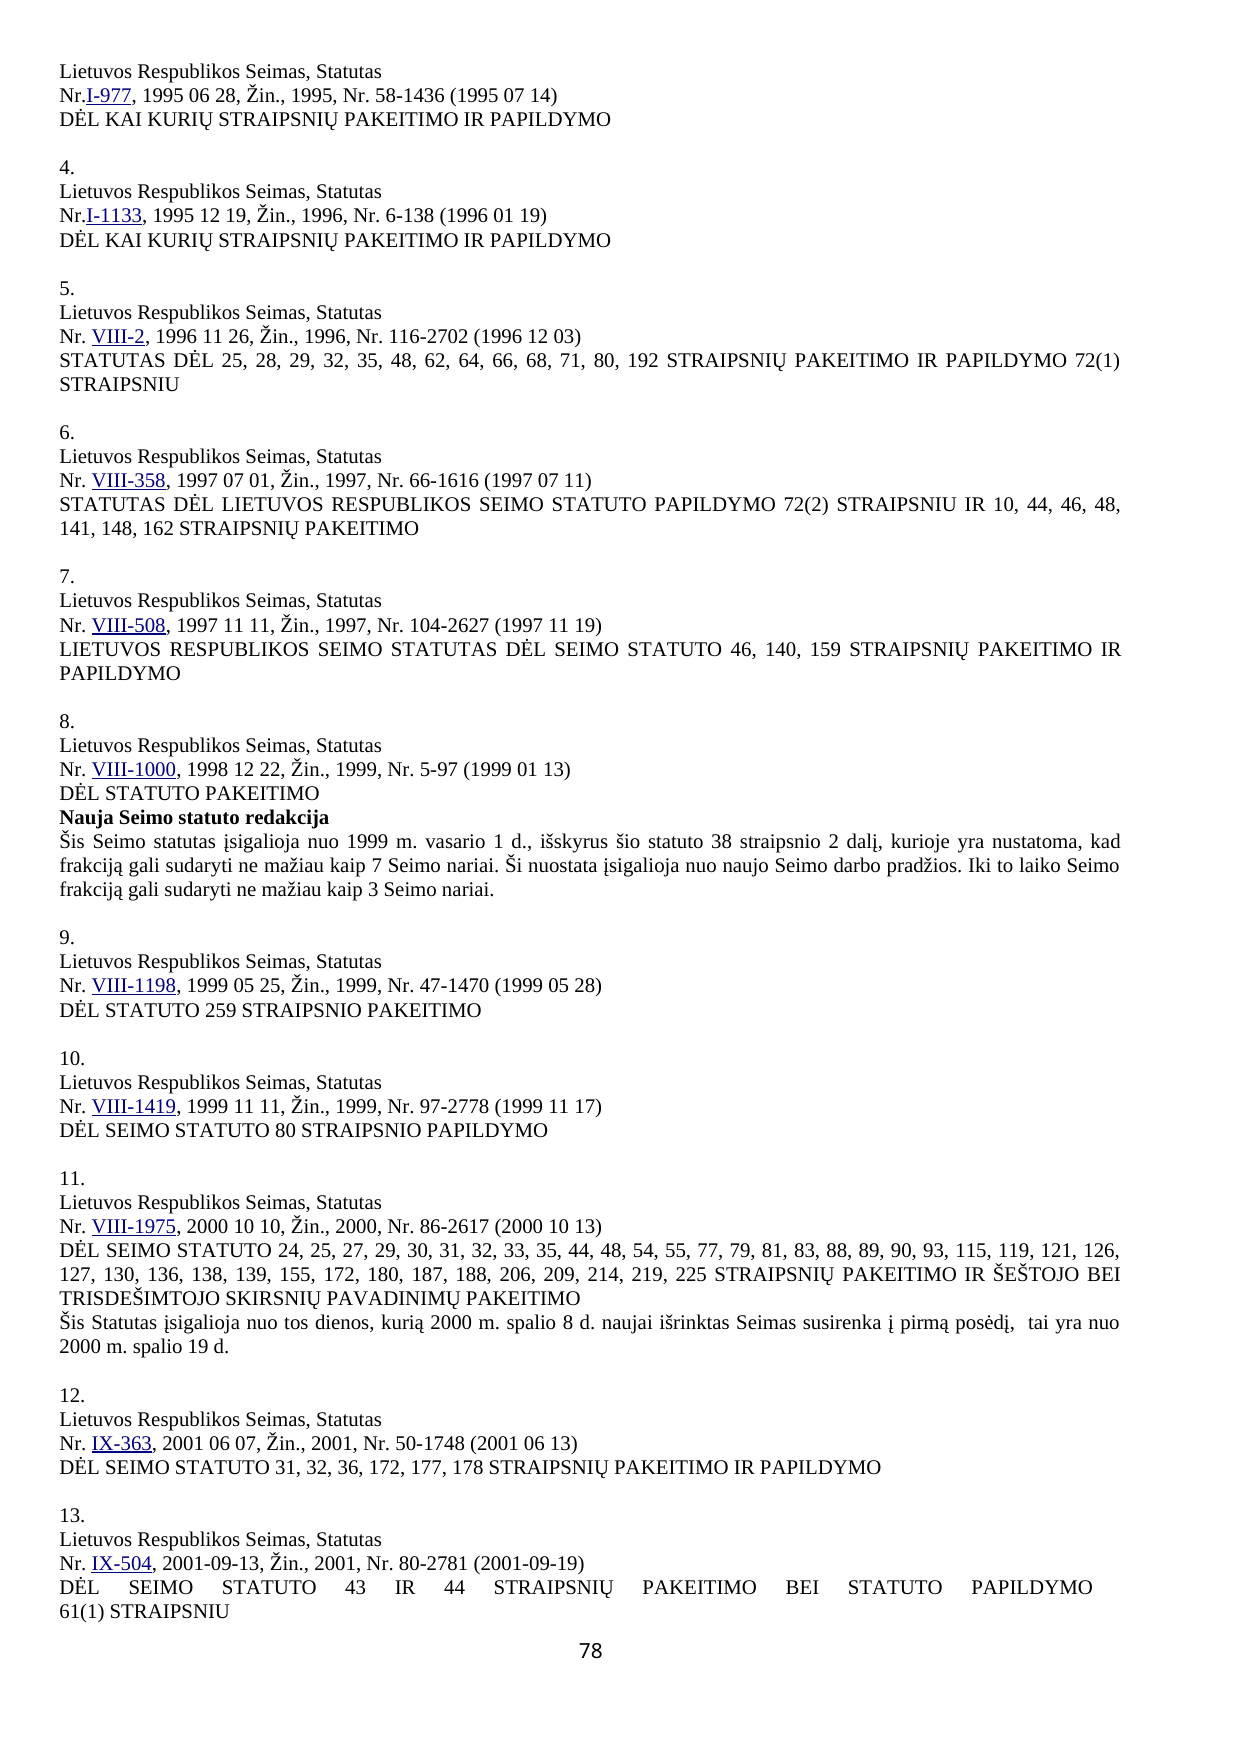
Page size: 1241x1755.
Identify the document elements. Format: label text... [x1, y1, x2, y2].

text 11. [59, 1166, 1122, 1190]
text Lietuvos Respublikos Seimas, Statutas [59, 444, 1122, 468]
text DĖL SEIMO STATUTO 24, 25, 27, 29, 30, 31, 32, 33, 35, 44, 48, 54, 55, 77, 79, 81, 83, 88, 89, 90, 93, 115, 119, 121, 126, 127, 130, 136, 138, 139, 155, 172, 180, 187, 188, 206, 209, 214, 219, 225 STRAIPSNIŲ PAKEITIMO IR ŠEŠTOJO BEI TRISDEŠIMTOJO SKIRSNIŲ PAVADINIMŲ PAKEITIMO [59, 1238, 1122, 1310]
text Nr. IX-363, 2001 06 07, Žin., 2001, Nr. 50-1748 (2001 06 13) [59, 1431, 1122, 1455]
text DĖL SEIMO STATUTO 80 STRAIPSNIO PAPILDYMO [59, 1118, 1122, 1142]
text Nr. VIII-358, 1997 07 01, Žin., 1997, Nr. 66-1616 (1997 07 11) [59, 468, 1122, 492]
text 6. [59, 420, 1122, 444]
text 13. [59, 1503, 1122, 1527]
text Nr. VIII-1419, 1999 11 11, Žin., 1999, Nr. 97-2778 (1999 11 17) [59, 1094, 1122, 1118]
text DĖL SEIMO STATUTO 43 IR 44 STRAIPSNIŲ PAKEITIMO BEI STATUTO PAPILDYMO 61(1) STRAIPSNIU [59, 1575, 1122, 1623]
text STATUTAS DĖL 25, 28, 29, 32, 35, 48, 62, 64, 66, 68, 71, 80, 192 STRAIPSNIŲ PAKEITIMO IR PAPILDYMO 72(1) STRAIPSNIU [59, 348, 1122, 396]
text DĖL STATUTO 259 STRAIPSNIO PAKEITIMO [59, 997, 1122, 1022]
text Lietuvos Respublikos Seimas, Statutas [59, 1407, 1122, 1431]
text Nr.I-977, 1995 06 28, Žin., 1995, Nr. 58-1436 (1995 07 14) [59, 83, 1122, 107]
text Šis Seimo statutas įsigalioja nuo 1999 m. vasario 1 d., išskyrus šio statuto 38 straipsnio 2 dalį, kurioje yra nustatoma, kad frakciją gali sudaryti ne mažiau kaip 7 Seimo nariai. Ši nuostata įsigalioja nuo naujo Seimo darbo pradžios. Iki to laiko Seimo frakciją gali sudaryti ne mažiau kaip 3 Seimo nariai. [59, 829, 1122, 901]
text Lietuvos Respublikos Seimas, Statutas [59, 1527, 1122, 1551]
text Lietuvos Respublikos Seimas, Statutas [59, 733, 1122, 757]
text Lietuvos Respublikos Seimas, Statutas [59, 59, 1122, 83]
text Lietuvos Respublikos Seimas, Statutas [59, 179, 1122, 203]
text Lietuvos Respublikos Seimas, Statutas [59, 1190, 1122, 1214]
text Lietuvos Respublikos Seimas, Statutas [59, 588, 1122, 612]
text Lietuvos Respublikos Seimas, Statutas [59, 300, 1122, 324]
text 12. [59, 1382, 1122, 1407]
text DĖL KAI KURIŲ STRAIPSNIŲ PAKEITIMO IR PAPILDYMO [59, 227, 1122, 252]
text 4. [59, 155, 1122, 179]
text DĖL STATUTO PAKEITIMO [59, 781, 1122, 805]
text 7. [59, 564, 1122, 588]
text Šis Statutas įsigalioja nuo tos dienos, kurią 2000 m. spalio 8 d. naujai išrinktas Seimas susirenka į pirmą posėdį, tai yra nuo 2000 m. spalio 19 d. [59, 1310, 1122, 1358]
text Nr. VIII-1198, 1999 05 25, Žin., 1999, Nr. 47-1470 (1999 05 28) [59, 973, 1122, 997]
text DĖL KAI KURIŲ STRAIPSNIŲ PAKEITIMO IR PAPILDYMO [59, 107, 1122, 131]
text 10. [59, 1046, 1122, 1070]
text Lietuvos Respublikos Seimas, Statutas [59, 949, 1122, 973]
text 5. [59, 276, 1122, 300]
text Nr. VIII-2, 1996 11 26, Žin., 1996, Nr. 116-2702 (1996 12 03) [59, 324, 1122, 348]
text Nr. VIII-1975, 2000 10 10, Žin., 2000, Nr. 86-2617 (2000 10 13) [59, 1214, 1122, 1238]
text 9. [59, 925, 1122, 949]
text Nr. VIII-508, 1997 11 11, Žin., 1997, Nr. 104-2627 (1997 11 19) [59, 612, 1122, 637]
text Nr. IX-504, 2001-09-13, Žin., 2001, Nr. 80-2781 (2001-09-19) [59, 1551, 1122, 1575]
text LIETUVOS RESPUBLIKOS SEIMO STATUTAS DĖL SEIMO STATUTO 46, 140, 159 STRAIPSNIŲ PAKEITIMO IR PAPILDYMO [59, 637, 1122, 685]
text Nr. VIII-1000, 1998 12 22, Žin., 1999, Nr. 5-97 (1999 01 13) [59, 757, 1122, 781]
text STATUTAS DĖL LIETUVOS RESPUBLIKOS SEIMO STATUTO PAPILDYMO 72(2) STRAIPSNIU IR 10, 44, 46, 48, 141, 148, 162 STRAIPSNIŲ PAKEITIMO [59, 492, 1122, 540]
text Nr.I-1133, 1995 12 19, Žin., 1996, Nr. 6-138 (1996 01 19) [59, 203, 1122, 227]
text DĖL SEIMO STATUTO 31, 32, 36, 172, 177, 178 STRAIPSNIŲ PAKEITIMO IR PAPILDYMO [59, 1455, 1122, 1479]
text Lietuvos Respublikos Seimas, Statutas [59, 1070, 1122, 1094]
text 8. [59, 709, 1122, 733]
text Nauja Seimo statuto redakcija [59, 805, 1122, 829]
